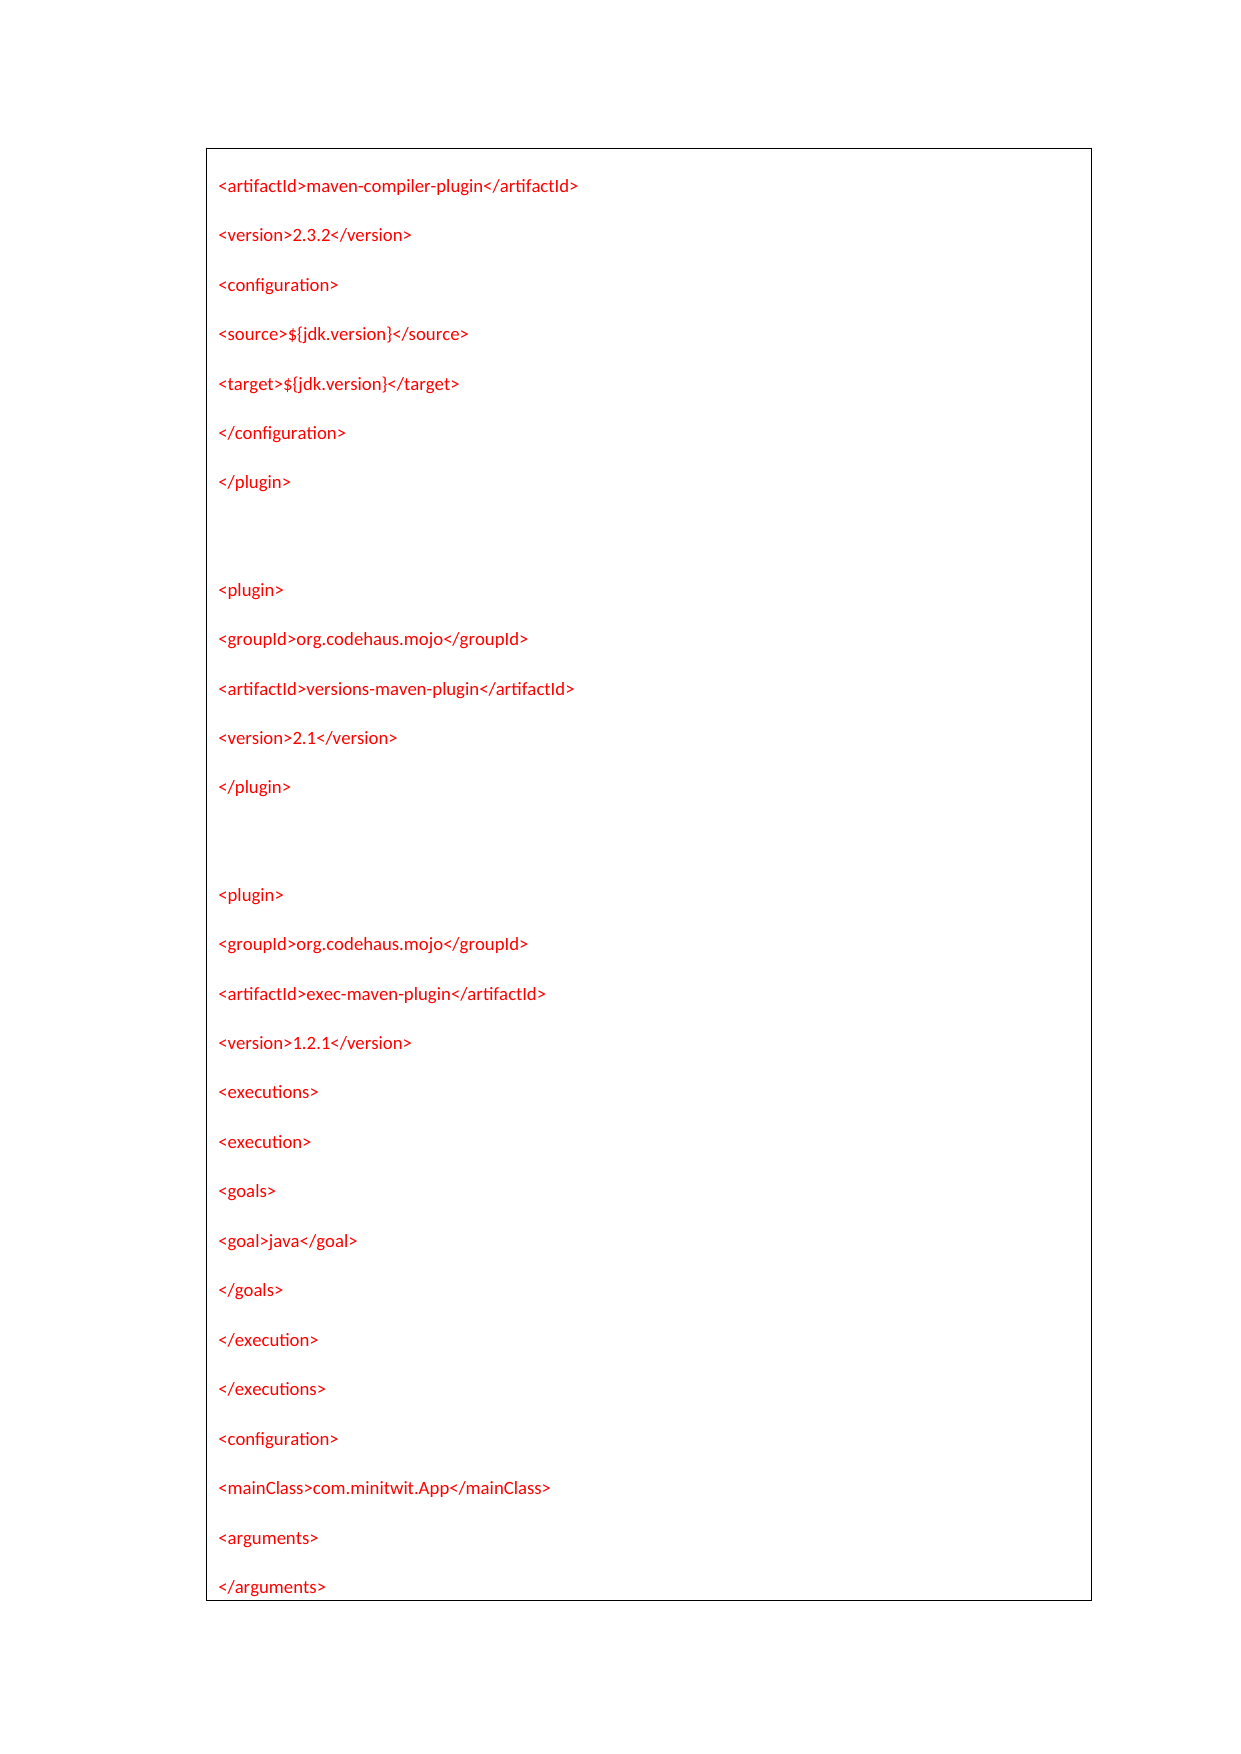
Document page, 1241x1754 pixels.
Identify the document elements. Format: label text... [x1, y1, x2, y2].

table_header <artifactId>maven-compiler-plugin</artifactId> <version>2.3.2</version> <configuration> <source>${jdk.version}</source> <target>${jdk.version}</target> </configuration> </plugin> <plugin> <groupId>org.codehaus.mojo</groupId> <artifactId>versions-maven-plugin</artifactId> <version>2.1</version> </plugin> <plugin> <groupId>org.codehaus.mojo</groupId> <artifactId>exec-maven-plugin</artifactId> <version>1.2.1</version> <executions> <execution> <goals> <goal>java</goal> </goals> </execution> </executions> <configuration> <mainClass>com.minitwit.App</mainClass> <arguments> </arguments> [207, 149, 1091, 1600]
